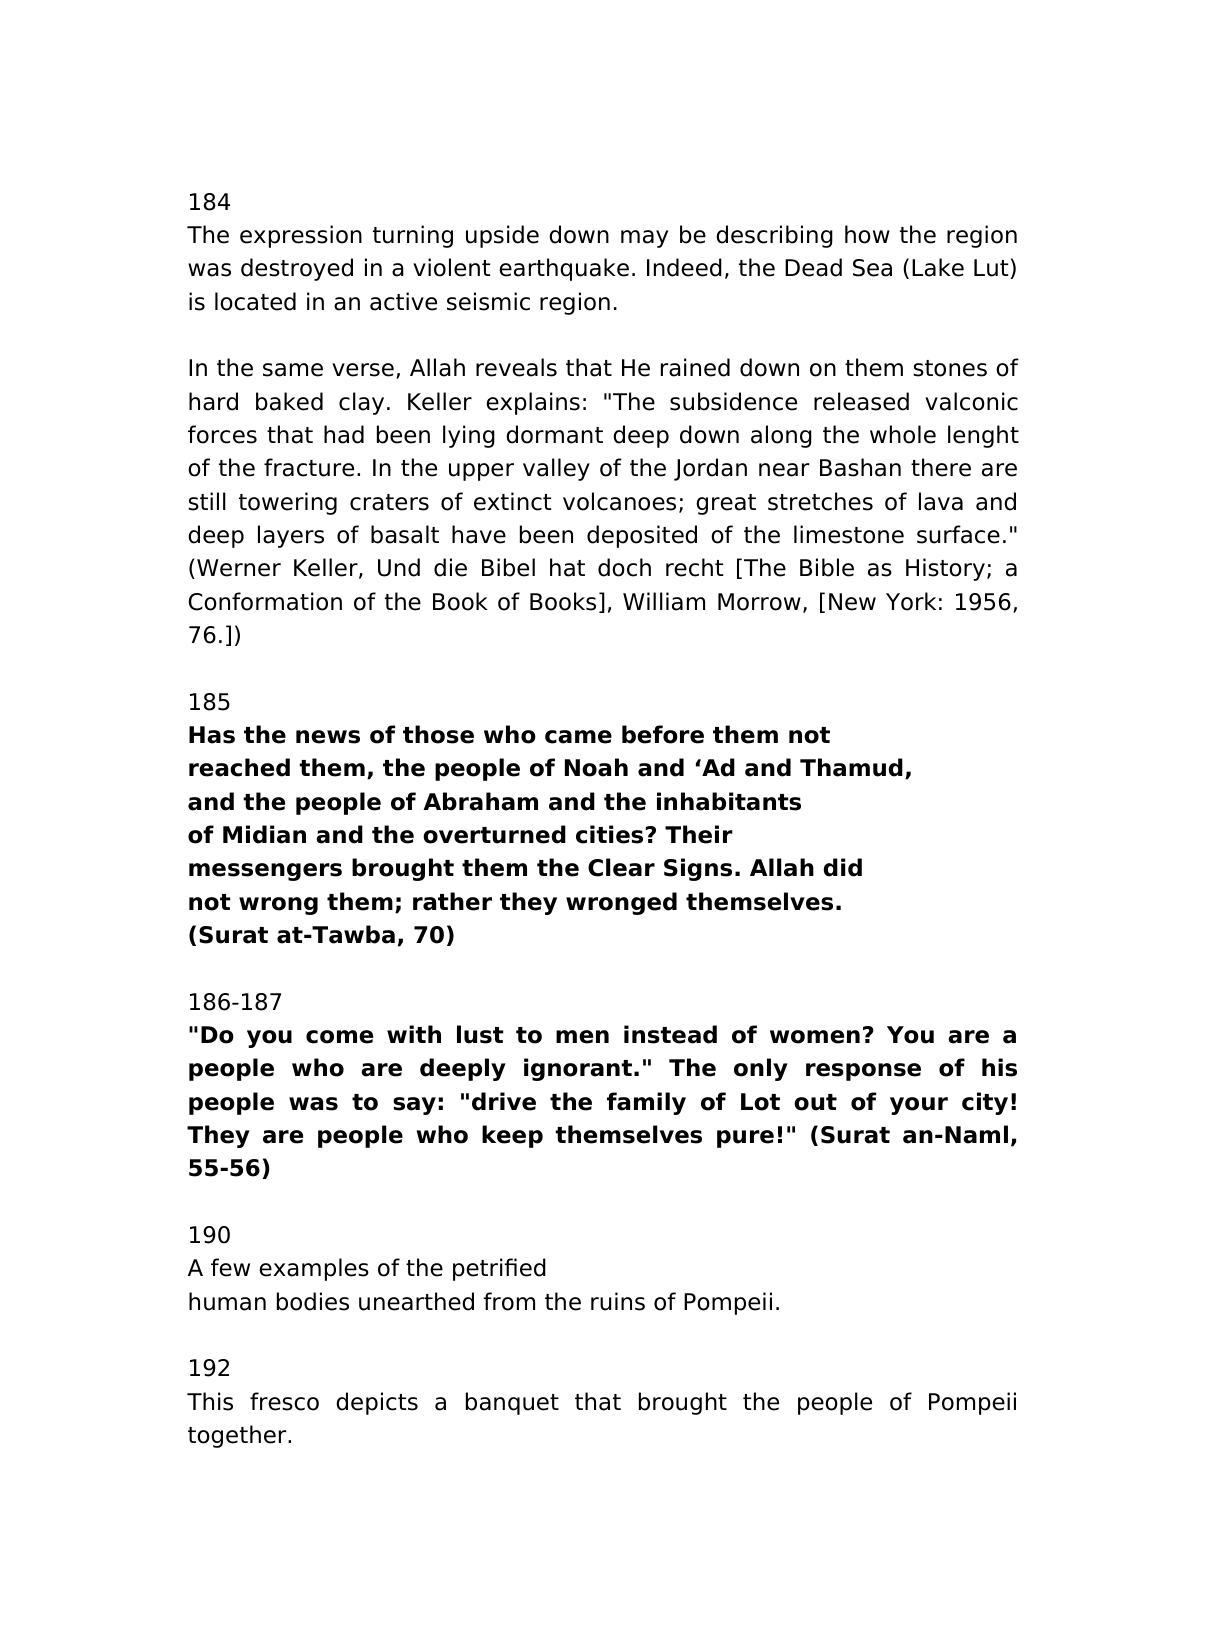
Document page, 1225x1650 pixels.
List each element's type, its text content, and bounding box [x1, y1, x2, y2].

text not wrong them; rather they wronged themselves. [187, 883, 1020, 917]
text "Do you come with lust to men instead of women? You are a people who are deeply ignorant." The only response of his people was to say: "drive the family of Lot out of your city! They are people who keep themselves pure!" (Surat an-Naml, 55-56) [187, 1017, 1020, 1183]
text 185 [187, 683, 1020, 717]
text 190 [187, 1217, 1020, 1250]
text This fresco depicts a banquet that brought the people of Pompeii together. [187, 1383, 1020, 1450]
text 192 [187, 1350, 1020, 1383]
text (Surat at-Tawba, 70) [187, 917, 1020, 950]
text 186-187 [187, 983, 1020, 1017]
text reached them, the people of Noah and ‘Ad and Thamud, [187, 750, 1020, 783]
text In the same verse, Allah reveals that He rained down on them stones of hard baked clay. Keller explains: "The subsidence released valconic forces that had been lying dormant deep down along the whole lenght of the fracture. In the upper valley of the Jordan near Bashan there are still towering craters of extinct volcanoes; great stretches of lava and deep layers of basalt have been deposited of the limestone surface." (Werner Keller, Und die Bibel hat doch recht [The Bible as History; a Conformation of the Book of Books], William Morrow, [New York: 1956, 76.]) [187, 350, 1020, 650]
text of Midian and the overturned cities? Their [187, 817, 1020, 850]
text Has the news of those who came before them not [187, 717, 1020, 750]
text 184 [187, 183, 1020, 217]
text human bodies unearthed from the ruins of Pompeii. [187, 1283, 1020, 1317]
text A few examples of the petrified [187, 1250, 1020, 1283]
text The expression turning upside down may be describing how the region was destroyed in a violent earthquake. Indeed, the Dead Sea (Lake Lut) is located in an active seismic region. [187, 217, 1020, 317]
text messengers brought them the Clear Signs. Allah did [187, 850, 1020, 883]
text and the people of Abraham and the inhabitants [187, 783, 1020, 817]
